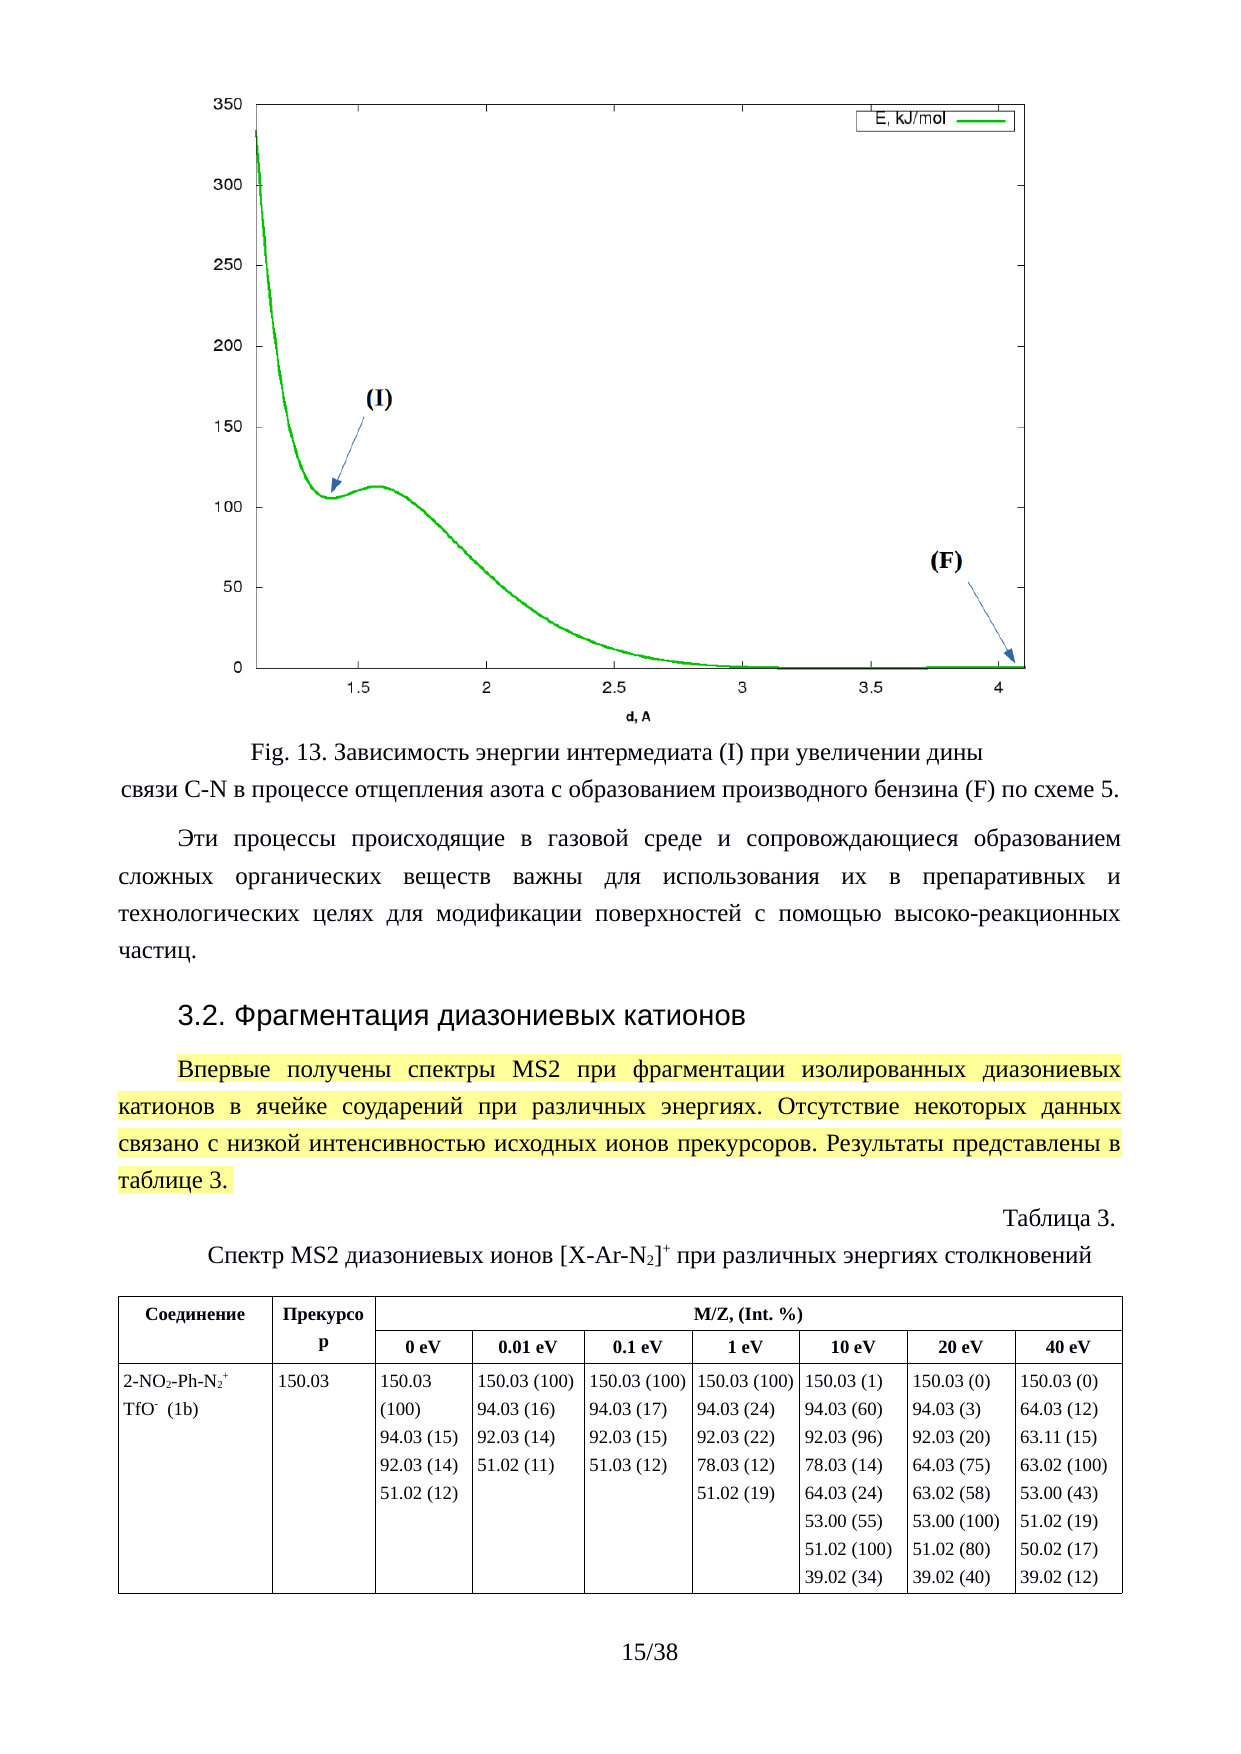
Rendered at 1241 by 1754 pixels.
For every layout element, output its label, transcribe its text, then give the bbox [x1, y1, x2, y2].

text связи C-N в процессе отщепления азота с образованием производного бензина (F) по схеме 5. [118, 774, 1122, 803]
table_cell 2-NO2-Ph-N2+ TfO- (1b) [119, 1364, 272, 1593]
table_header Прекурсор [273, 1297, 375, 1363]
table_cell 150.03 (0) 64.03 (12) 63.11 (15) 63.02 (100) 53.00 (43) 51.02 (19) 50.02 (17) 39.02 (12) [1016, 1364, 1122, 1593]
table_cell 150.03 (100) 94.03 (17) 92.03 (15) 51.03 (12) [585, 1364, 692, 1593]
picture [203, 88, 1037, 729]
table_cell 150.03 (1) 94.03 (60) 92.03 (96) 78.03 (14) 64.03 (24) 53.00 (55) 51.02 (100) 39.02 (34) [800, 1364, 907, 1593]
list 3.2. Фрагментация диазониевых катионов [177, 998, 1122, 1031]
text Спектр MS2 диазониевых ионов [X-Ar-N2]+ при различных энергиях столкновений [118, 1240, 1122, 1269]
table_cell 150.03 (100) 94.03 (15) 92.03 (14) 51.02 (12) [376, 1364, 472, 1593]
table_header Соединение [119, 1297, 272, 1363]
table_cell 40 eV [1016, 1331, 1122, 1363]
table_cell 20 eV [908, 1331, 1015, 1363]
table_cell 0 eV [376, 1331, 472, 1363]
table_cell 10 eV [800, 1331, 907, 1363]
table_cell 150.03 [273, 1364, 375, 1593]
text Эти процессы происходящие в газовой среде и сопровождающиеся образованием сложных органических веществ важны для использования их в препаративных и технологических целях для модификации поверхностей с помощью высоко-реакционных частиц. [118, 823, 1122, 964]
table_cell 0.01 eV [473, 1331, 584, 1363]
text Fig. 13. Зависимость энергии интермедиата (I) при увеличении дины [118, 737, 1122, 766]
table_cell 150.03 (100) 94.03 (24) 92.03 (22) 78.03 (12) 51.02 (19) [693, 1364, 799, 1593]
text Впервые получены спектры MS2 при фрагментации изолированных диазониевых катионов в ячейке соударений при различных энергиях. Отсутствие некоторых данных связано с низкой интенсивностью исходных ионов прекурсоров. Результаты представлены в таблице 3. [118, 1054, 1122, 1194]
text Таблица 3. [118, 1203, 1122, 1232]
table_cell 0.1 eV [585, 1331, 692, 1363]
table_cell 1 eV [693, 1331, 799, 1363]
table_header M/Z, (Int. %) [376, 1297, 1122, 1330]
table_cell 150.03 (0) 94.03 (3) 92.03 (20) 64.03 (75) 63.02 (58) 53.00 (100) 51.02 (80) 39.02 (40) [908, 1364, 1015, 1593]
table_cell 150.03 (100) 94.03 (16) 92.03 (14) 51.02 (11) [473, 1364, 584, 1593]
